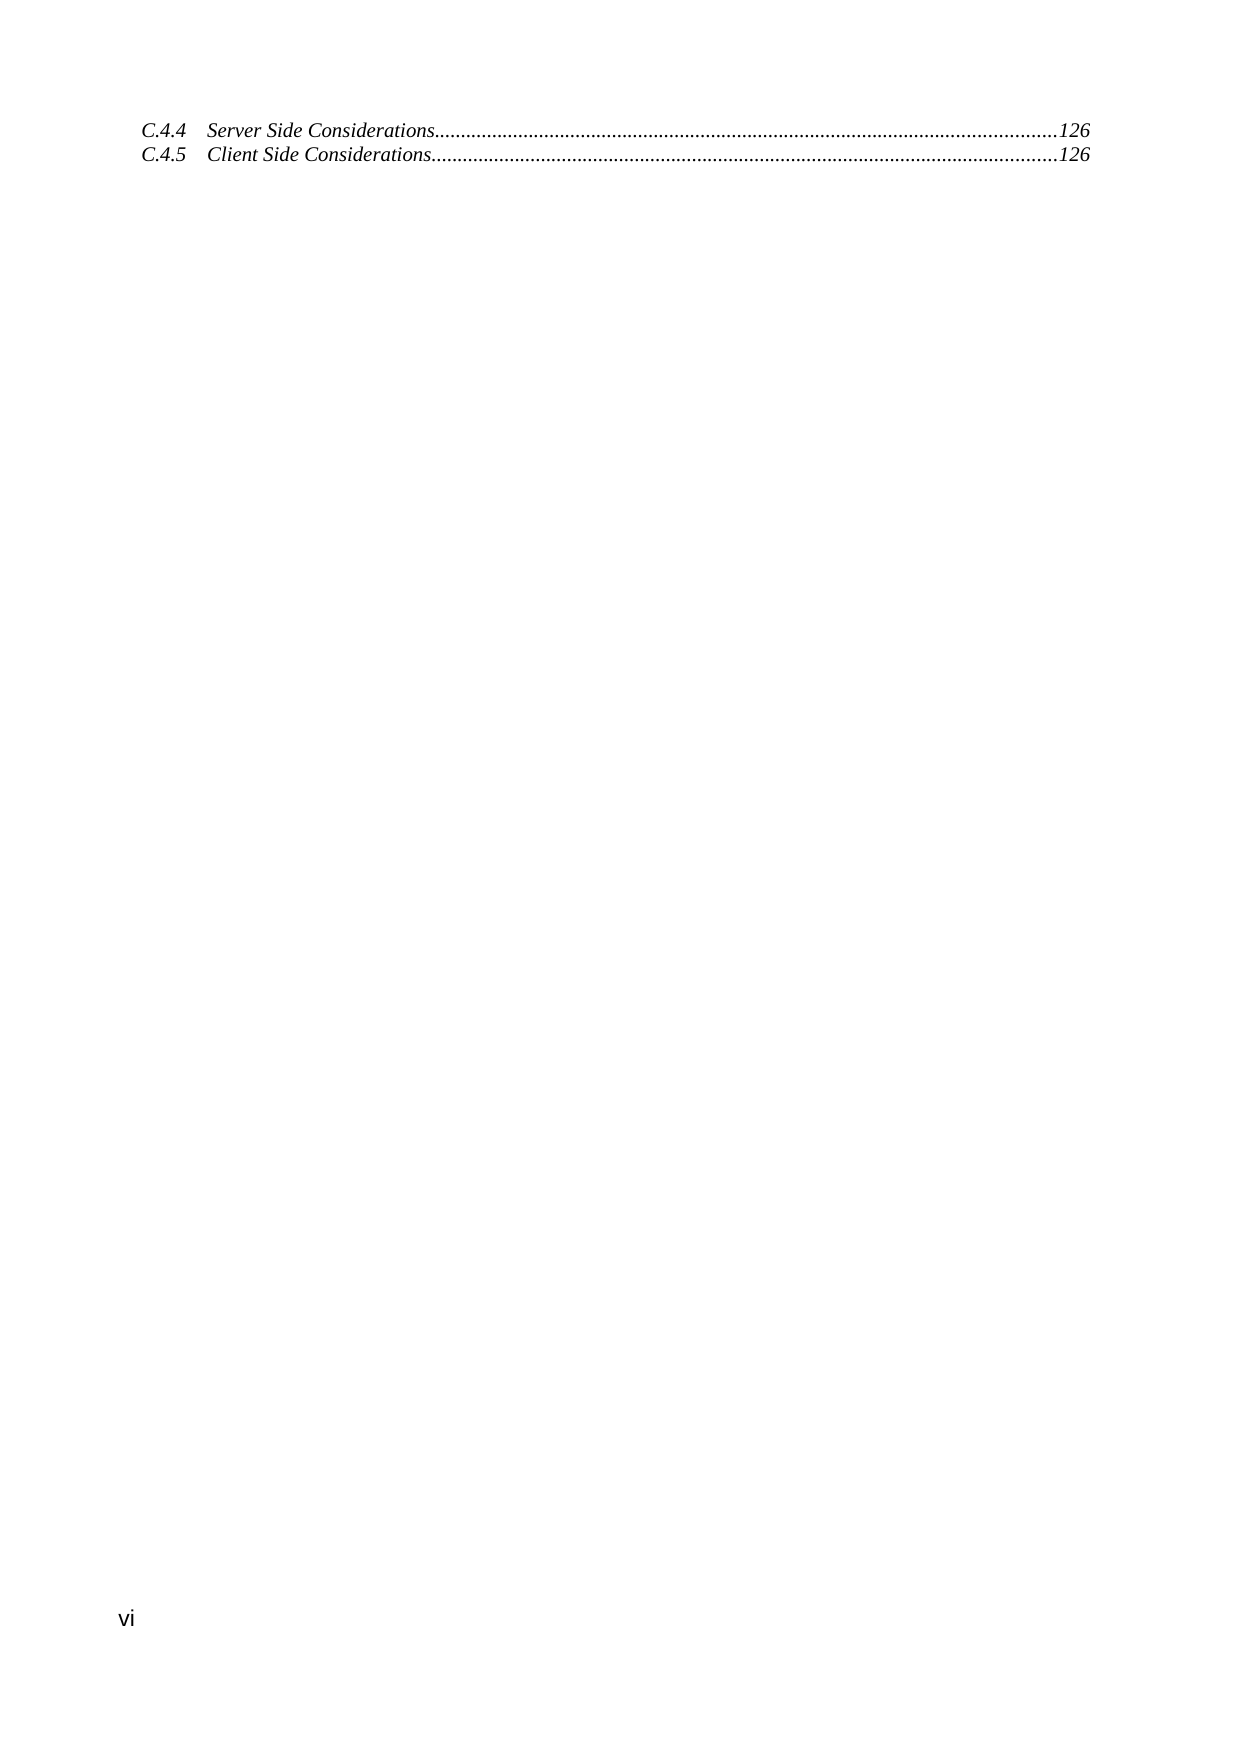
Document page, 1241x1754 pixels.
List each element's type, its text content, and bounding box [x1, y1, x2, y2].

text C.4.4 Server Side Considerations 126 [141, 118, 1122, 142]
text C.4.5 Client Side Considerations 126 [141, 142, 1122, 166]
